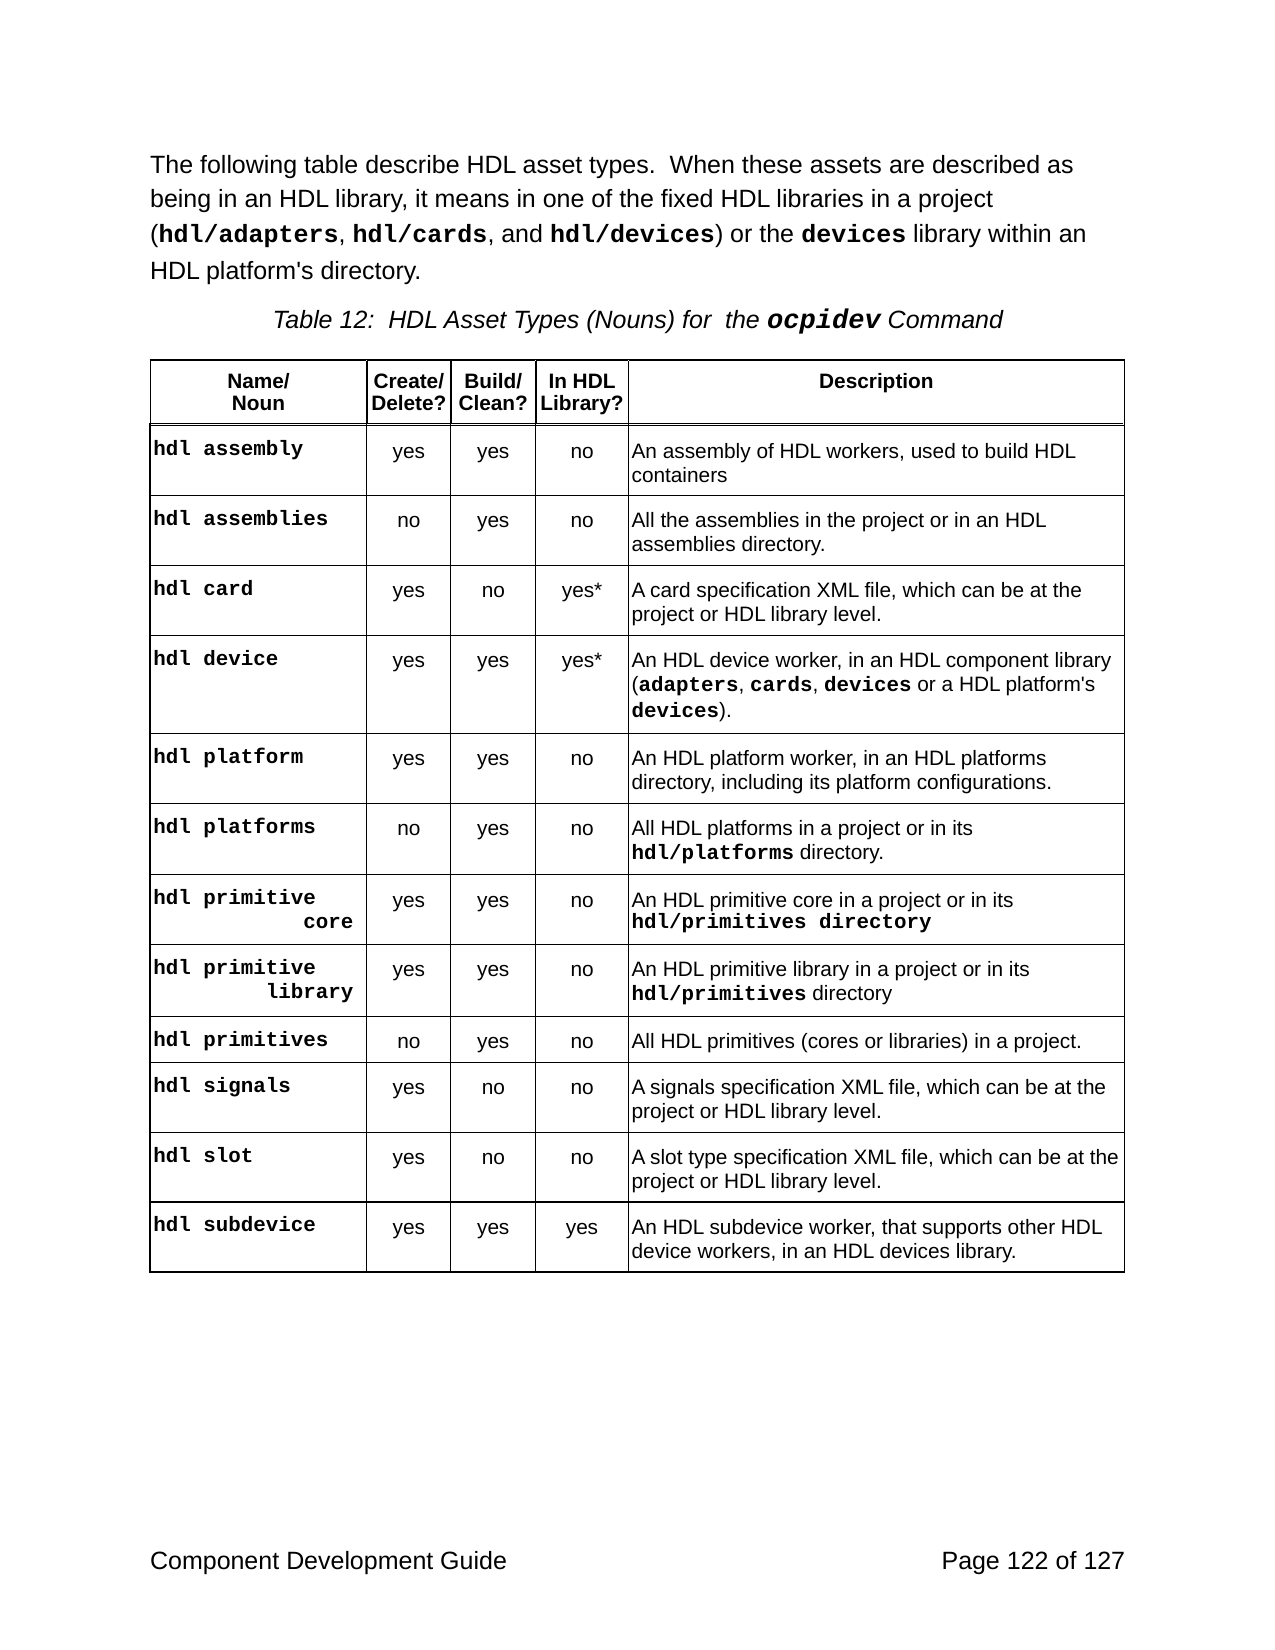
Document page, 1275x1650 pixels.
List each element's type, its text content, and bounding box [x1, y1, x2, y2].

table_cell yes [451, 734, 535, 803]
table_cell yes [367, 734, 450, 803]
table_cell no [451, 1133, 535, 1201]
table_cell A card specification XML file, which can be at the project or HDL library level. [629, 566, 1124, 635]
table_cell yes* [536, 636, 628, 733]
table_cell yes [367, 945, 450, 1016]
table_cell yes [367, 636, 450, 733]
text Table 12: HDL Asset Types (Nouns) for the ocpidev Command [150, 305, 1125, 337]
table_cell An assembly of HDL workers, used to build HDL containers [629, 426, 1124, 495]
table_cell yes [367, 1203, 450, 1271]
table_header Description [629, 361, 1124, 423]
table_cell An HDL primitive library in a project or in its hdl/primitives directory [629, 945, 1124, 1016]
table_cell hdl assembly [151, 426, 366, 495]
table_cell no [536, 496, 628, 565]
table_cell All HDL platforms in a project or in its hdl/platforms directory. [629, 804, 1124, 874]
table_cell All HDL primitives (cores or libraries) in a project. [629, 1017, 1124, 1062]
table_cell yes [367, 1063, 450, 1132]
table_cell no [536, 426, 628, 495]
table_cell no [536, 1063, 628, 1132]
table_cell yes [451, 496, 535, 565]
table_header In HDL Library? [537, 361, 628, 423]
table_cell An HDL platform worker, in an HDL platforms directory, including its platform configurations. [629, 734, 1124, 803]
table_cell yes [367, 566, 450, 635]
table_cell A slot type specification XML file, which can be at the project or HDL library level. [629, 1133, 1124, 1201]
table_cell All the assemblies in the project or in an HDL assemblies directory. [629, 496, 1124, 565]
table_header Name/ Noun [151, 361, 366, 423]
table_cell no [451, 1063, 535, 1132]
table_cell no [536, 945, 628, 1016]
table_header Create/ Delete? [368, 361, 450, 423]
table_cell hdl platforms [151, 804, 366, 874]
table_cell hdl primitive library [151, 945, 366, 1016]
table_cell no [367, 804, 450, 874]
table_cell no [536, 734, 628, 803]
table_cell A signals specification XML file, which can be at the project or HDL library level. [629, 1063, 1124, 1132]
table_cell no [536, 1133, 628, 1201]
table_cell hdl signals [151, 1063, 366, 1132]
text The following table describe HDL asset types. When these assets are described as being in an HDL library, it means in one of the fixed HDL libraries in a project (hdl/adapters, hdl/cards, and hdl/devices) or the devices library within an HDL platform's directory. [150, 150, 1125, 284]
table_cell yes [451, 875, 535, 944]
table_cell no [367, 1017, 450, 1062]
table_cell hdl primitives [151, 1017, 366, 1062]
table_cell An HDL device worker, in an HDL component library (adapters, cards, devices or a HDL platform's devices). [629, 636, 1124, 733]
table_cell hdl device [151, 636, 366, 733]
table_cell yes [451, 426, 535, 495]
table_cell yes [451, 1017, 535, 1062]
table_cell hdl slot [151, 1133, 366, 1201]
table_cell no [451, 566, 535, 635]
table_cell no [536, 1017, 628, 1062]
table_cell no [367, 496, 450, 565]
table_cell no [536, 875, 628, 944]
table_header Build/ Clean? [452, 361, 535, 423]
table_cell hdl platform [151, 734, 366, 803]
table_cell yes [367, 875, 450, 944]
table_cell hdl subdevice [151, 1203, 366, 1271]
table_cell An HDL primitive core in a project or in its hdl/primitives directory [629, 875, 1124, 944]
table_cell yes [536, 1203, 628, 1271]
table_cell no [536, 804, 628, 874]
table_cell hdl assemblies [151, 496, 366, 565]
table_cell yes [451, 945, 535, 1016]
table_cell yes [451, 804, 535, 874]
table_cell yes [451, 636, 535, 733]
table_cell An HDL subdevice worker, that supports other HDL device workers, in an HDL devices library. [629, 1203, 1124, 1271]
table_cell yes [367, 426, 450, 495]
table_cell yes [367, 1133, 450, 1201]
table_cell hdl primitive core [151, 875, 366, 944]
table_cell hdl card [151, 566, 366, 635]
table_cell yes [451, 1203, 535, 1271]
table_cell yes* [536, 566, 628, 635]
